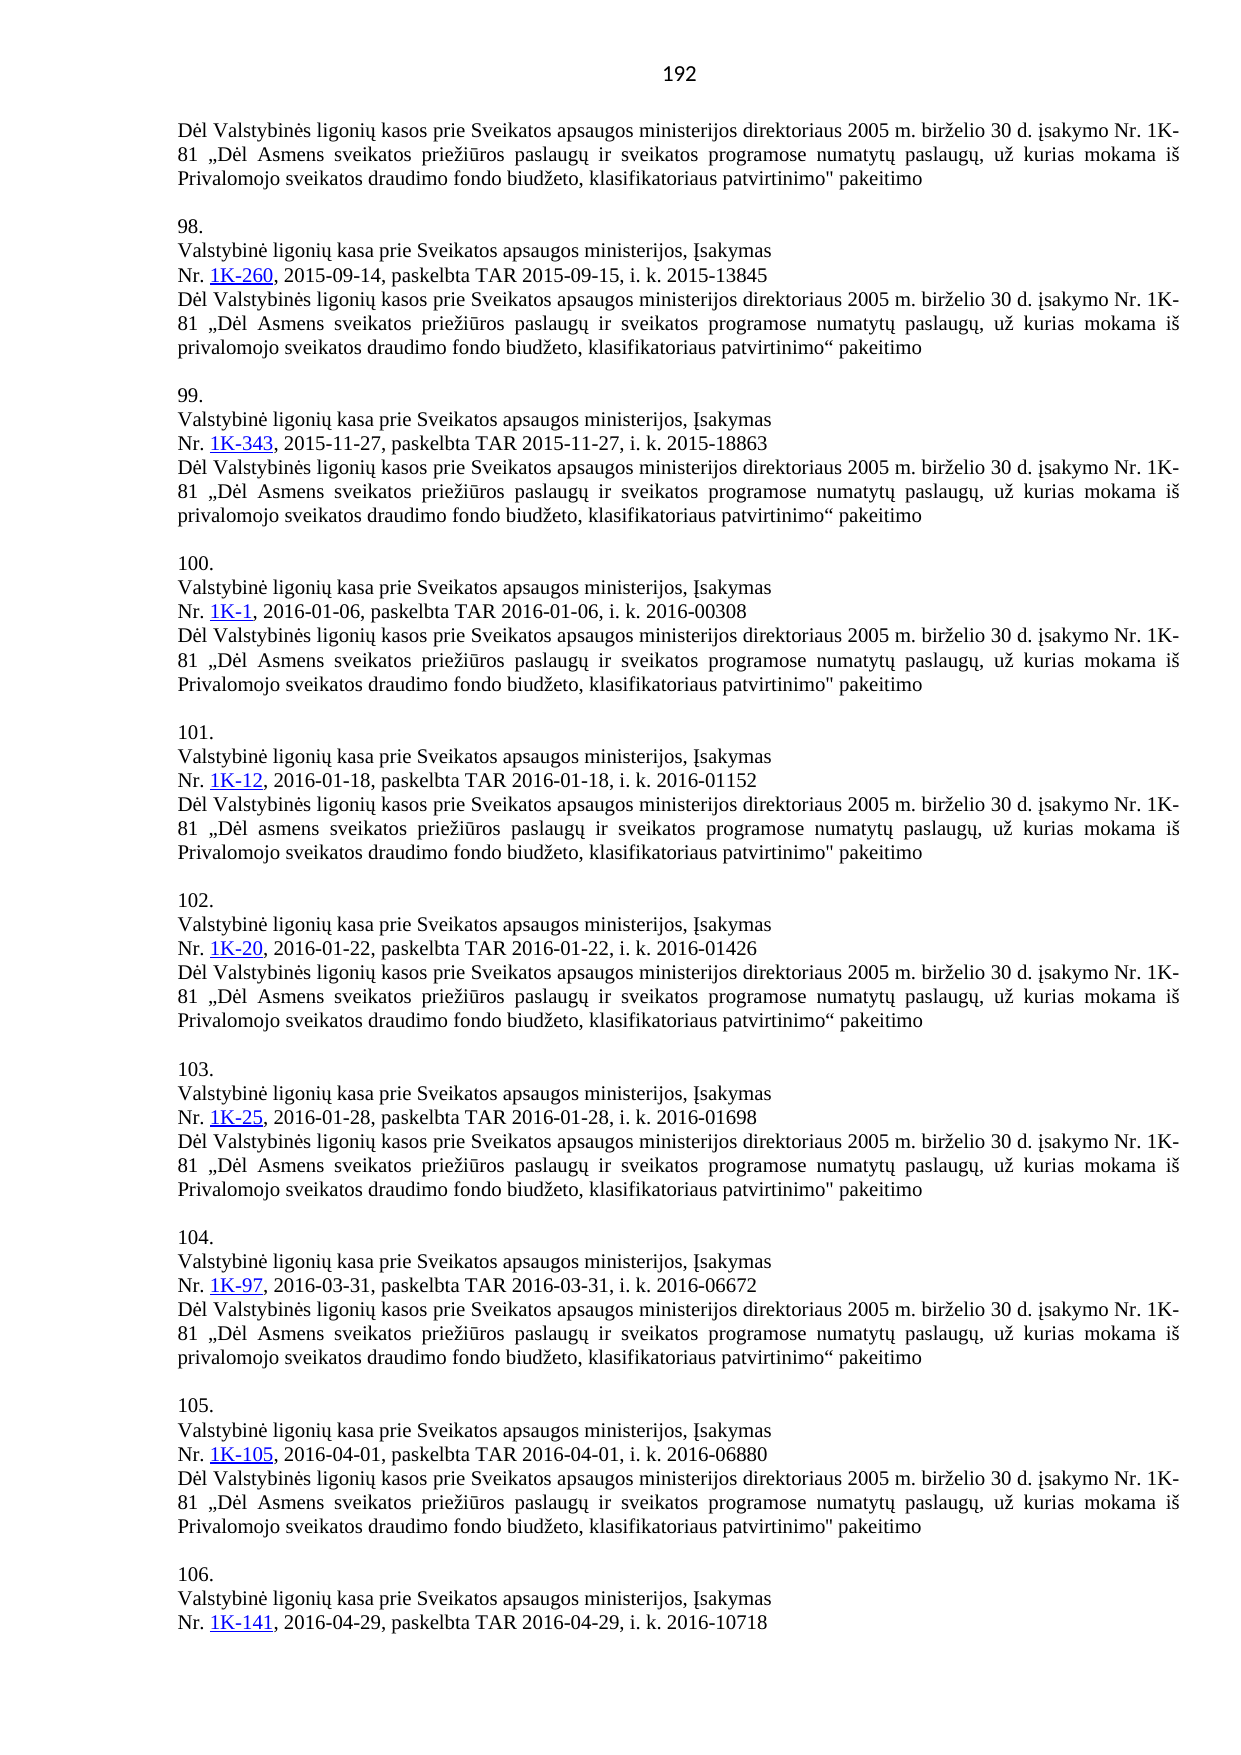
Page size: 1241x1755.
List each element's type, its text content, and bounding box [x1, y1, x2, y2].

text 102. [177, 888, 1181, 912]
text Valstybinė ligonių kasa prie Sveikatos apsaugos ministerijos, Įsakymas [177, 575, 1181, 599]
text Dėl Valstybinės ligonių kasos prie Sveikatos apsaugos ministerijos direktoriaus 2005 m. birželio 30 d. įsakymo Nr. 1K-81 „Dėl Asmens sveikatos priežiūros paslaugų ir sveikatos programose numatytų paslaugų, už kurias mokama iš Privalomojo sveikatos draudimo fondo biudžeto, klasifikatoriaus patvirtinimo" pakeitimo [177, 1129, 1181, 1201]
text Nr. 1K-141, 2016-04-29, paskelbta TAR 2016-04-29, i. k. 2016-10718 [177, 1610, 1181, 1634]
text Dėl Valstybinės ligonių kasos prie Sveikatos apsaugos ministerijos direktoriaus 2005 m. birželio 30 d. įsakymo Nr. 1K-81 „Dėl Asmens sveikatos priežiūros paslaugų ir sveikatos programose numatytų paslaugų, už kurias mokama iš privalomojo sveikatos draudimo fondo biudžeto, klasifikatoriaus patvirtinimo“ pakeitimo [177, 287, 1181, 359]
text 103. [177, 1057, 1181, 1081]
text Dėl Valstybinės ligonių kasos prie Sveikatos apsaugos ministerijos direktoriaus 2005 m. birželio 30 d. įsakymo Nr. 1K-81 „Dėl Asmens sveikatos priežiūros paslaugų ir sveikatos programose numatytų paslaugų, už kurias mokama iš Privalomojo sveikatos draudimo fondo biudžeto, klasifikatoriaus patvirtinimo'' pakeitimo [177, 1466, 1181, 1538]
text 106. [177, 1562, 1181, 1586]
text Dėl Valstybinės ligonių kasos prie Sveikatos apsaugos ministerijos direktoriaus 2005 m. birželio 30 d. įsakymo Nr. 1K-81 „Dėl Asmens sveikatos priežiūros paslaugų ir sveikatos programose numatytų paslaugų, už kurias mokama iš Privalomojo sveikatos draudimo fondo biudžeto, klasifikatoriaus patvirtinimo" pakeitimo [177, 623, 1181, 696]
text 100. [177, 551, 1181, 575]
text Nr. 1K-97, 2016-03-31, paskelbta TAR 2016-03-31, i. k. 2016-06672 [177, 1273, 1181, 1297]
text Nr. 1K-260, 2015-09-14, paskelbta TAR 2015-09-15, i. k. 2015-13845 [177, 262, 1181, 287]
text Nr. 1K-1, 2016-01-06, paskelbta TAR 2016-01-06, i. k. 2016-00308 [177, 599, 1181, 623]
text Nr. 1K-25, 2016-01-28, paskelbta TAR 2016-01-28, i. k. 2016-01698 [177, 1105, 1181, 1129]
text Valstybinė ligonių kasa prie Sveikatos apsaugos ministerijos, Įsakymas [177, 407, 1181, 431]
text Dėl Valstybinės ligonių kasos prie Sveikatos apsaugos ministerijos direktoriaus 2005 m. birželio 30 d. įsakymo Nr. 1K-81 „Dėl Asmens sveikatos priežiūros paslaugų ir sveikatos programose numatytų paslaugų, už kurias mokama iš Privalomojo sveikatos draudimo fondo biudžeto, klasifikatoriaus patvirtinimo“ pakeitimo [177, 960, 1181, 1032]
text Valstybinė ligonių kasa prie Sveikatos apsaugos ministerijos, Įsakymas [177, 1586, 1181, 1610]
text Dėl Valstybinės ligonių kasos prie Sveikatos apsaugos ministerijos direktoriaus 2005 m. birželio 30 d. įsakymo Nr. 1K-81 „Dėl Asmens sveikatos priežiūros paslaugų ir sveikatos programose numatytų paslaugų, už kurias mokama iš Privalomojo sveikatos draudimo fondo biudžeto, klasifikatoriaus patvirtinimo" pakeitimo [177, 118, 1181, 190]
text Valstybinė ligonių kasa prie Sveikatos apsaugos ministerijos, Įsakymas [177, 1249, 1181, 1273]
text 105. [177, 1393, 1181, 1417]
text Dėl Valstybinės ligonių kasos prie Sveikatos apsaugos ministerijos direktoriaus 2005 m. birželio 30 d. įsakymo Nr. 1K-81 „Dėl Asmens sveikatos priežiūros paslaugų ir sveikatos programose numatytų paslaugų, už kurias mokama iš privalomojo sveikatos draudimo fondo biudžeto, klasifikatoriaus patvirtinimo“ pakeitimo [177, 455, 1181, 527]
text Nr. 1K-20, 2016-01-22, paskelbta TAR 2016-01-22, i. k. 2016-01426 [177, 936, 1181, 960]
text Valstybinė ligonių kasa prie Sveikatos apsaugos ministerijos, Įsakymas [177, 912, 1181, 936]
text Valstybinė ligonių kasa prie Sveikatos apsaugos ministerijos, Įsakymas [177, 238, 1181, 262]
text 99. [177, 383, 1181, 407]
text Nr. 1K-105, 2016-04-01, paskelbta TAR 2016-04-01, i. k. 2016-06880 [177, 1442, 1181, 1466]
text 98. [177, 214, 1181, 238]
text Valstybinė ligonių kasa prie Sveikatos apsaugos ministerijos, Įsakymas [177, 744, 1181, 768]
text Dėl Valstybinės ligonių kasos prie Sveikatos apsaugos ministerijos direktoriaus 2005 m. birželio 30 d. įsakymo Nr. 1K-81 „Dėl asmens sveikatos priežiūros paslaugų ir sveikatos programose numatytų paslaugų, už kurias mokama iš Privalomojo sveikatos draudimo fondo biudžeto, klasifikatoriaus patvirtinimo" pakeitimo [177, 792, 1181, 864]
text Nr. 1K-12, 2016-01-18, paskelbta TAR 2016-01-18, i. k. 2016-01152 [177, 768, 1181, 792]
text 101. [177, 720, 1181, 744]
text Nr. 1K-343, 2015-11-27, paskelbta TAR 2015-11-27, i. k. 2015-18863 [177, 431, 1181, 455]
text Dėl Valstybinės ligonių kasos prie Sveikatos apsaugos ministerijos direktoriaus 2005 m. birželio 30 d. įsakymo Nr. 1K-81 „Dėl Asmens sveikatos priežiūros paslaugų ir sveikatos programose numatytų paslaugų, už kurias mokama iš privalomojo sveikatos draudimo fondo biudžeto, klasifikatoriaus patvirtinimo“ pakeitimo [177, 1297, 1181, 1369]
text Valstybinė ligonių kasa prie Sveikatos apsaugos ministerijos, Įsakymas [177, 1417, 1181, 1442]
text Valstybinė ligonių kasa prie Sveikatos apsaugos ministerijos, Įsakymas [177, 1081, 1181, 1105]
text 104. [177, 1225, 1181, 1249]
